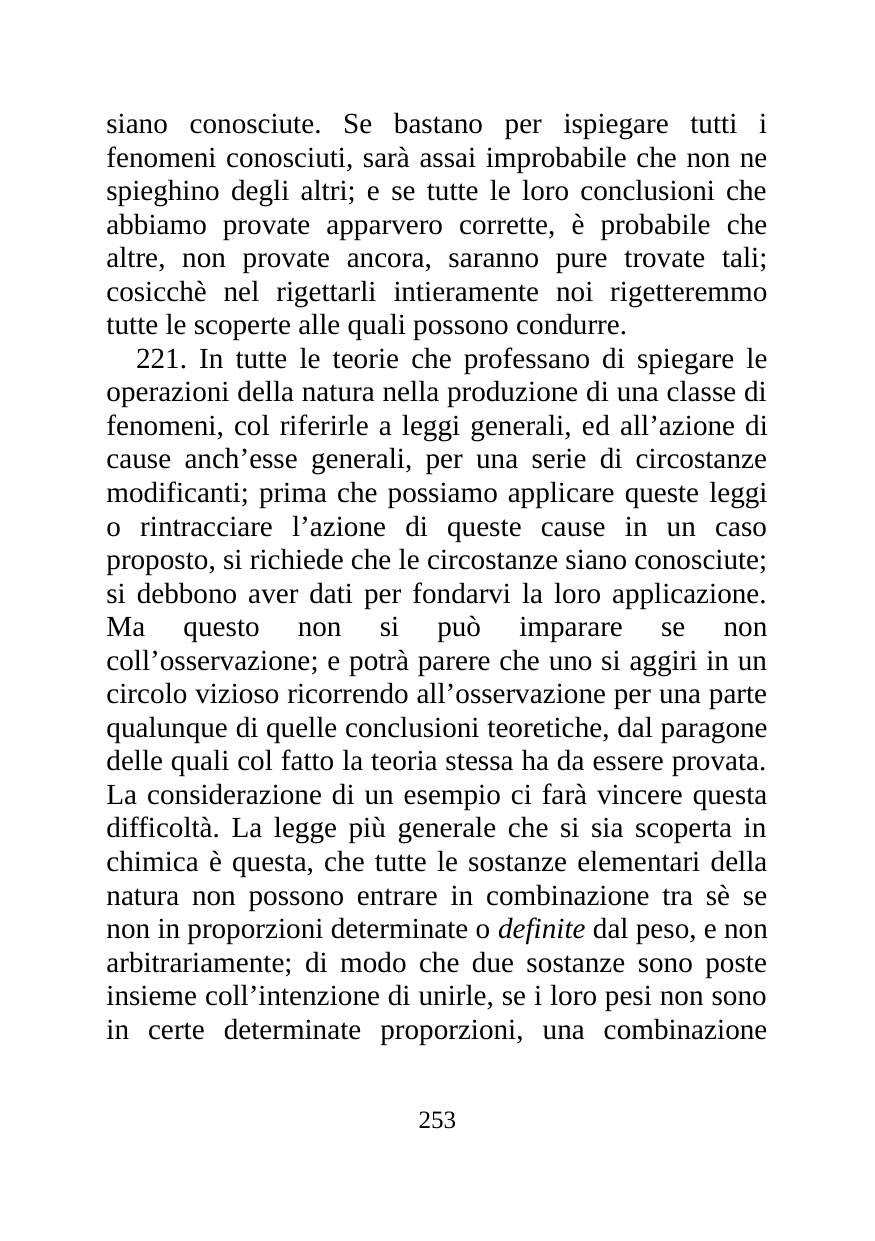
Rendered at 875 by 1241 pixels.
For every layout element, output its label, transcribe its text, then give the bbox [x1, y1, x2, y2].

text siano conosciute. Se bastano per ispiegare tutti i fenomeni conosciuti, sarà assai improbabile che non ne spieghino degli altri; e se tutte le loro conclusioni che abbiamo provate apparvero corrette, è probabile che altre, non provate ancora, saranno pure trovate tali; cosicchè nel rigettarli intieramente noi rigetteremmo tutte le scoperte alle quali possono condurre. [106, 106, 768, 341]
text 221. In tutte le teorie che professano di spiegare le operazioni della natura nella produzione di una classe di fenomeni, col riferirle a leggi generali, ed all’azione di cause anch’esse generali, per una serie di circostanze modificanti; prima che possiamo applicare queste leggi o rintracciare l’azione di queste cause in un caso proposto, si richiede che le circostanze siano conosciute; si debbono aver dati per fondarvi la loro applicazione. Ma questo non si può imparare se non coll’osservazione; e potrà parere che uno si aggiri in un circolo vizioso ricorrendo all’osservazione per una parte qualunque di quelle conclusioni teoretiche, dal paragone delle quali col fatto la teoria stessa ha da essere provata. La considerazione di un esempio ci farà vincere questa difficoltà. La legge più generale che si sia scoperta in chimica è questa, che tutte le sostanze elementari della natura non possono entrare in combinazione tra sè se non in proporzioni determinate o definite dal peso, e non arbitrariamente; di modo che due sostanze sono poste insieme coll’intenzione di unirle, se i loro pesi non sono in certe determinate proporzioni, una combinazione [106, 341, 768, 1045]
